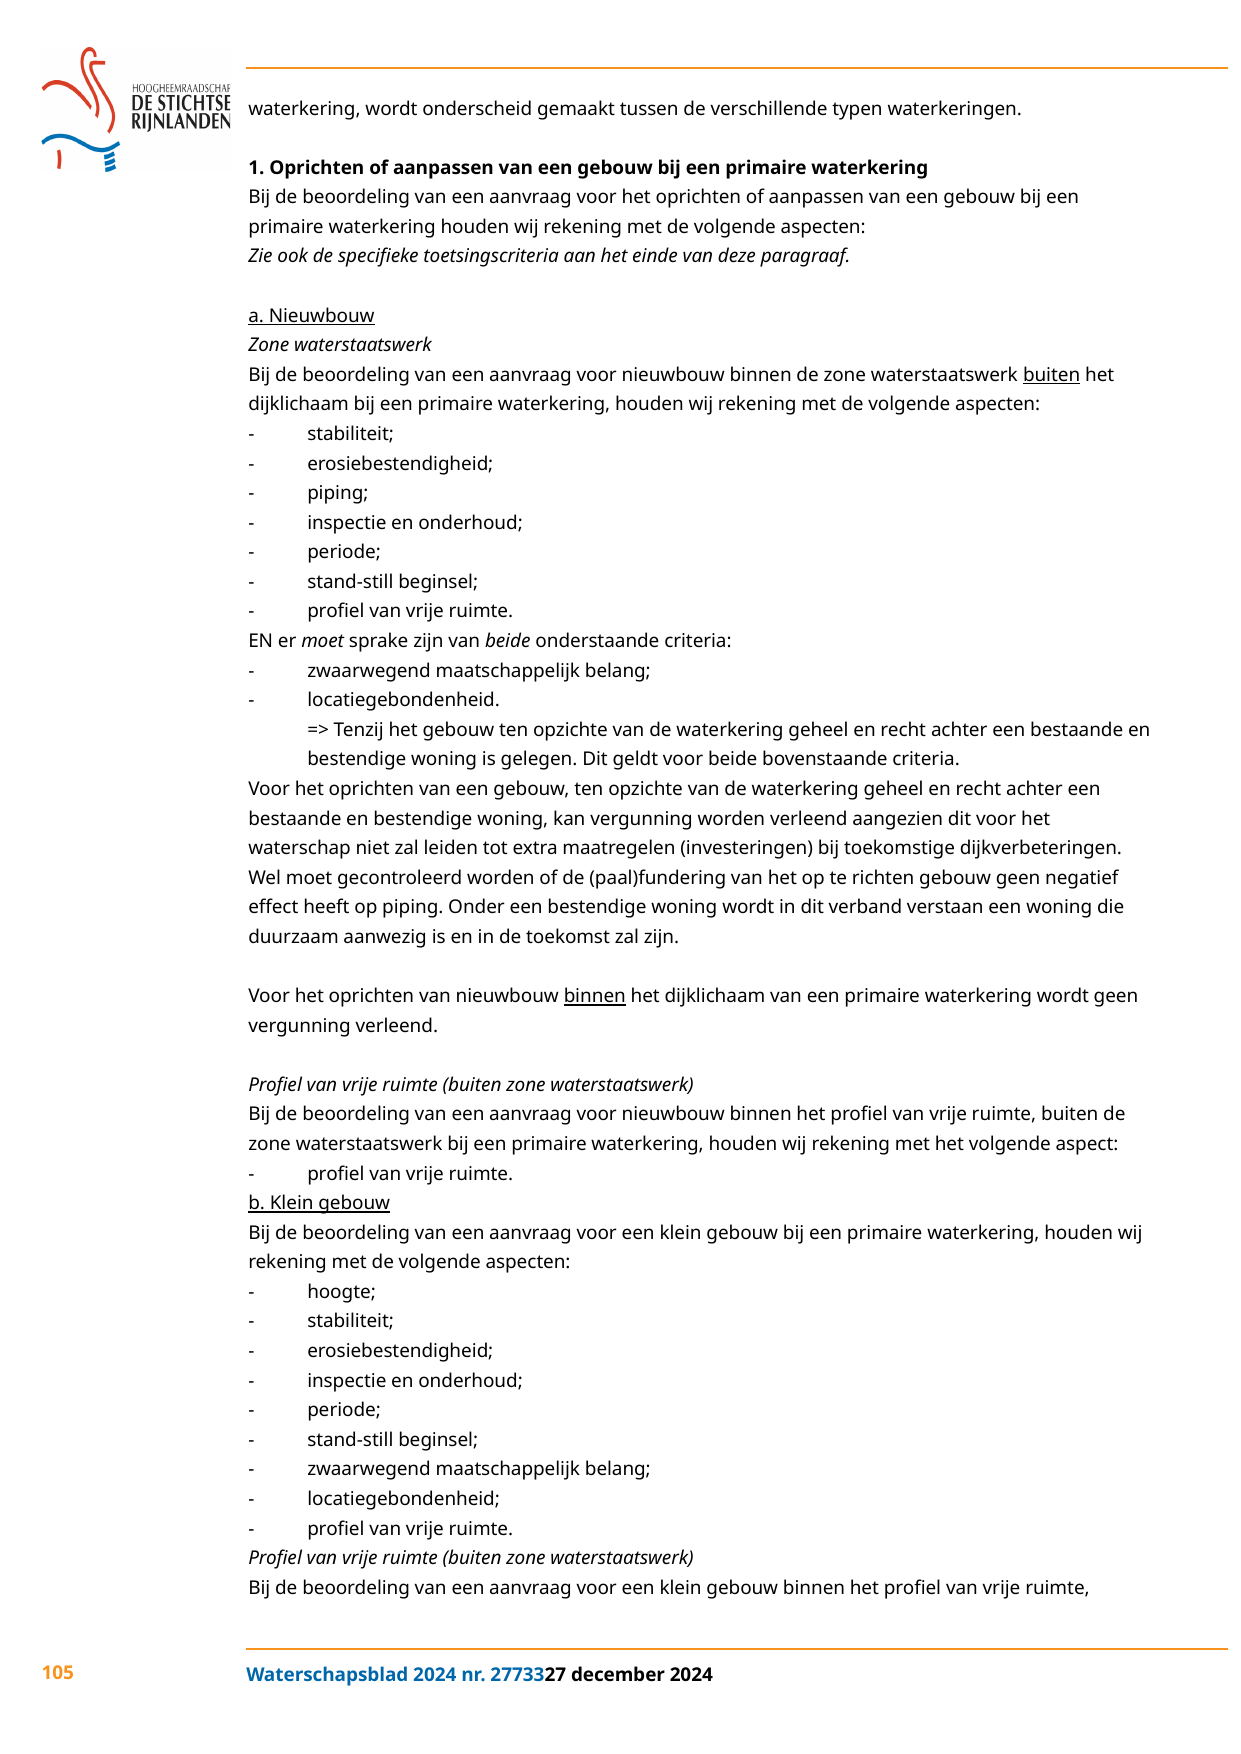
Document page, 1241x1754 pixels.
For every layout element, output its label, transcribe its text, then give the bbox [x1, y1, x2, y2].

text EN er moet sprake zijn van beide onderstaande criteria: [248, 627, 1152, 653]
list profiel van vrije ruimte. [248, 1515, 1152, 1541]
text Profiel van vrije ruimte (buiten zone waterstaatswerk) [248, 1544, 1152, 1570]
text Zie ook de specifieke toetsingscriteria aan het einde van deze paragraaf. [248, 243, 1152, 268]
list periode; [248, 1396, 1152, 1422]
list inspectie en onderhoud; [248, 509, 1152, 535]
list => Tenzij het gebouw ten opzichte van de waterkering geheel en recht achter een bestaande en bestendige woning is gelegen. Dit geldt voor beide bovenstaande criteria. [248, 716, 1152, 771]
list erosiebestendigheid; [248, 1337, 1152, 1363]
text Zone waterstaatswerk [248, 331, 1152, 357]
list piping; [248, 479, 1152, 505]
list profiel van vrije ruimte. [248, 1160, 1152, 1186]
text Bij de beoordeling van een aanvraag voor een klein gebouw bij een primaire waterkering, houden wij rekening met de volgende aspecten: [248, 1219, 1152, 1274]
list stabiliteit; [248, 420, 1152, 446]
list profiel van vrije ruimte. [248, 598, 1152, 623]
text Voor het oprichten van een gebouw, ten opzichte van de waterkering geheel en recht achter een bestaande en bestendige woning, kan vergunning worden verleend aangezien dit voor het waterschap niet zal leiden tot extra maatregelen (investeringen) bij toekomstige dijkverbeteringen. Wel moet gecontroleerd worden of de (paal)fundering van het op te richten gebouw geen negatief effect heeft op piping. Onder een bestendige woning wordt in dit verband verstaan een woning die duurzaam aanwezig is en in de toekomst zal zijn. [248, 775, 1152, 949]
list locatiegebondenheid. [248, 686, 1152, 712]
text 1. Oprichten of aanpassen van een gebouw bij een primaire waterkering [248, 154, 1152, 180]
picture [41, 47, 231, 172]
list locatiegebondenheid; [248, 1485, 1152, 1511]
text waterkering, wordt onderscheid gemaakt tussen de verschillende typen waterkeringen. [248, 95, 1152, 121]
list hoogte; [248, 1278, 1152, 1304]
text Profiel van vrije ruimte (buiten zone waterstaatswerk) [248, 1071, 1152, 1097]
list stabiliteit; [248, 1308, 1152, 1333]
text b. Klein gebouw [248, 1189, 1152, 1215]
text Bij de beoordeling van een aanvraag voor een klein gebouw binnen het profiel van vrije ruimte, [248, 1574, 1152, 1600]
list erosiebestendigheid; [248, 450, 1152, 476]
text Voor het oprichten van nieuwbouw binnen het dijklichaam van een primaire waterkering wordt geen vergunning verleend. [248, 982, 1152, 1038]
text Bij de beoordeling van een aanvraag voor nieuwbouw binnen het profiel van vrije ruimte, buiten de zone waterstaatswerk bij een primaire waterkering, houden wij rekening met het volgende aspect: [248, 1101, 1152, 1156]
text Bij de beoordeling van een aanvraag voor nieuwbouw binnen de zone waterstaatswerk buiten het dijklichaam bij een primaire waterkering, houden wij rekening met de volgende aspecten: [248, 361, 1152, 416]
list stand-still beginsel; [248, 568, 1152, 594]
list zwaarwegend maatschappelijk belang; [248, 657, 1152, 683]
list zwaarwegend maatschappelijk belang; [248, 1456, 1152, 1481]
list inspectie en onderhoud; [248, 1367, 1152, 1393]
text Bij de beoordeling van een aanvraag voor het oprichten of aanpassen van een gebouw bij een primaire waterkering houden wij rekening met de volgende aspecten: [248, 183, 1152, 239]
text a. Nieuwbouw [248, 302, 1152, 328]
list periode; [248, 538, 1152, 564]
list stand-still beginsel; [248, 1426, 1152, 1452]
